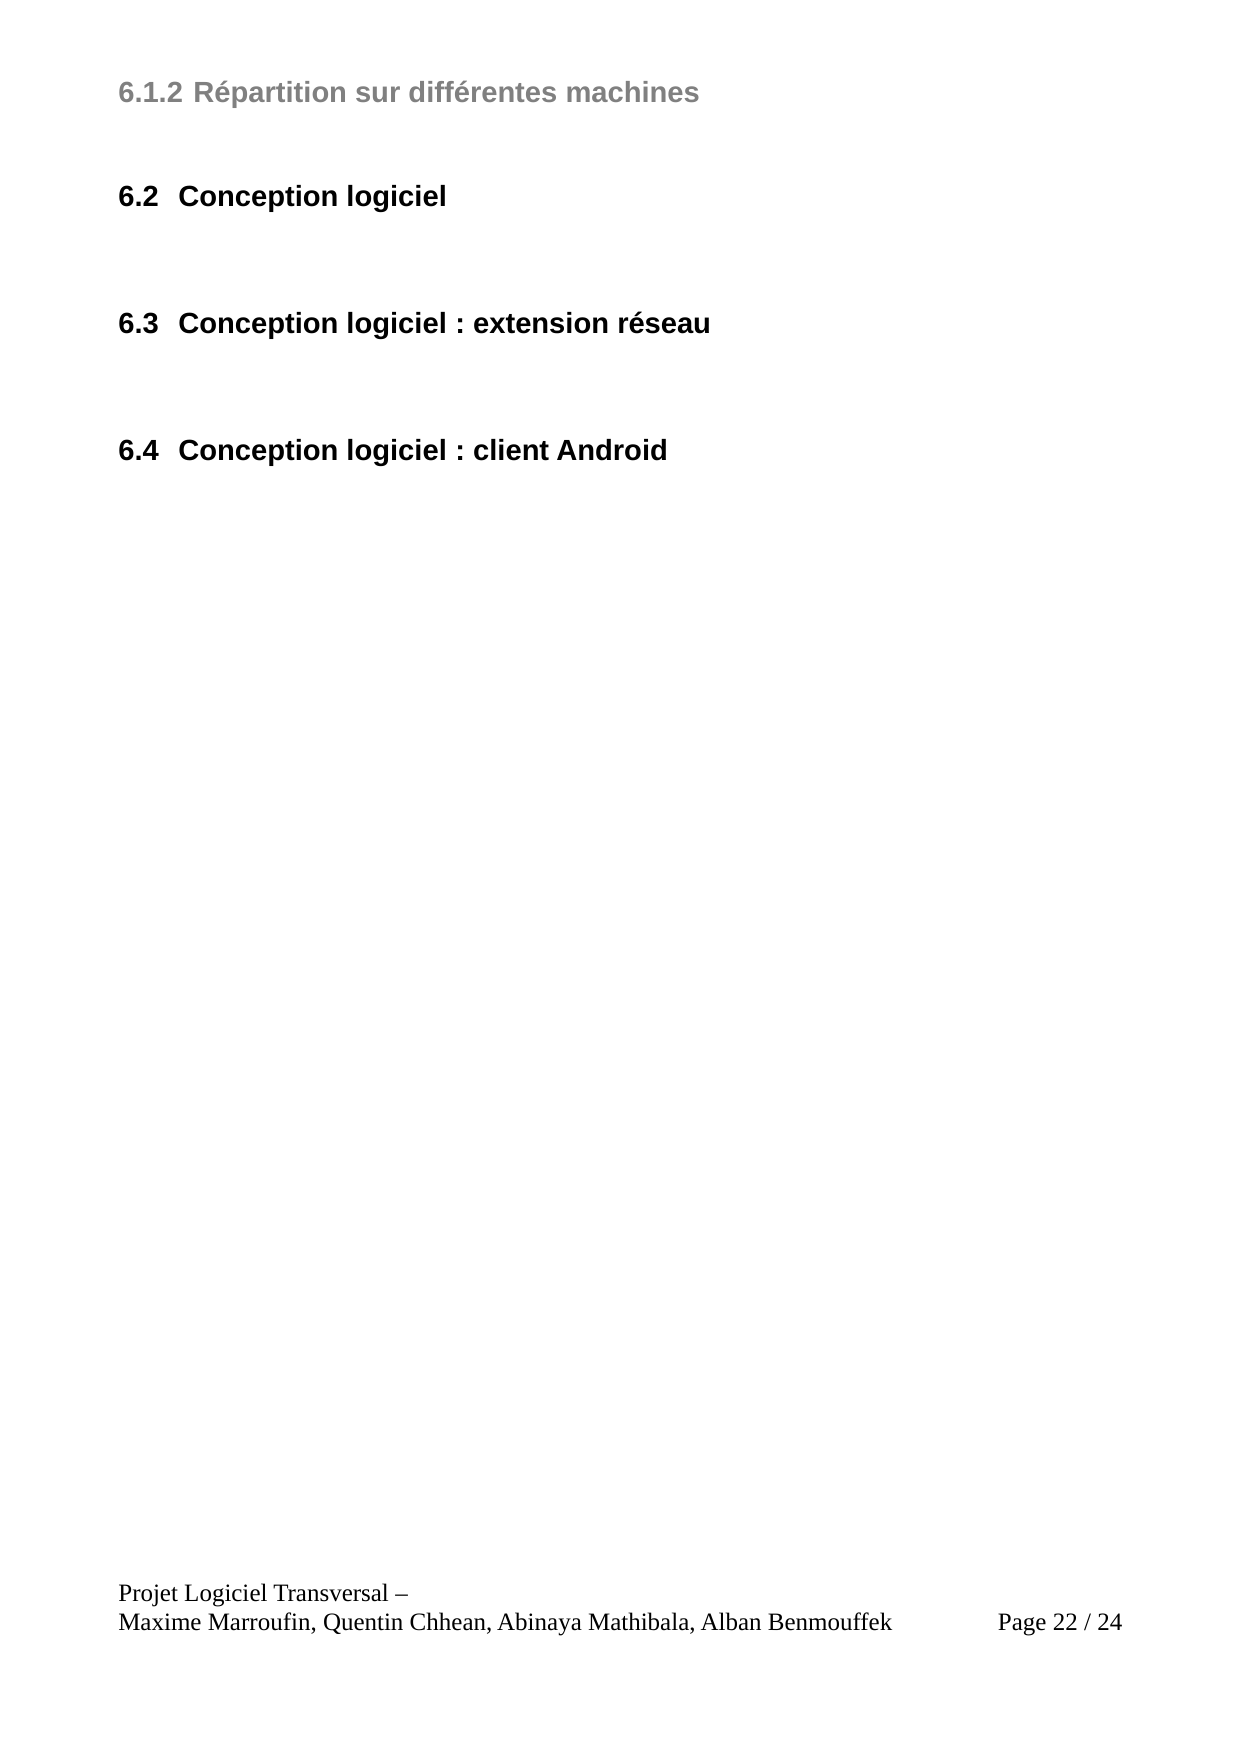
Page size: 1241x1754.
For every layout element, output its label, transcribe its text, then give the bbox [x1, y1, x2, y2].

subtitle Conception logiciel : client Android [118, 433, 1122, 467]
subtitle Conception logiciel : extension réseau [118, 306, 1122, 339]
subtitle Conception logiciel [118, 179, 1122, 212]
subtitle Répartition sur différentes machines [118, 75, 1122, 108]
